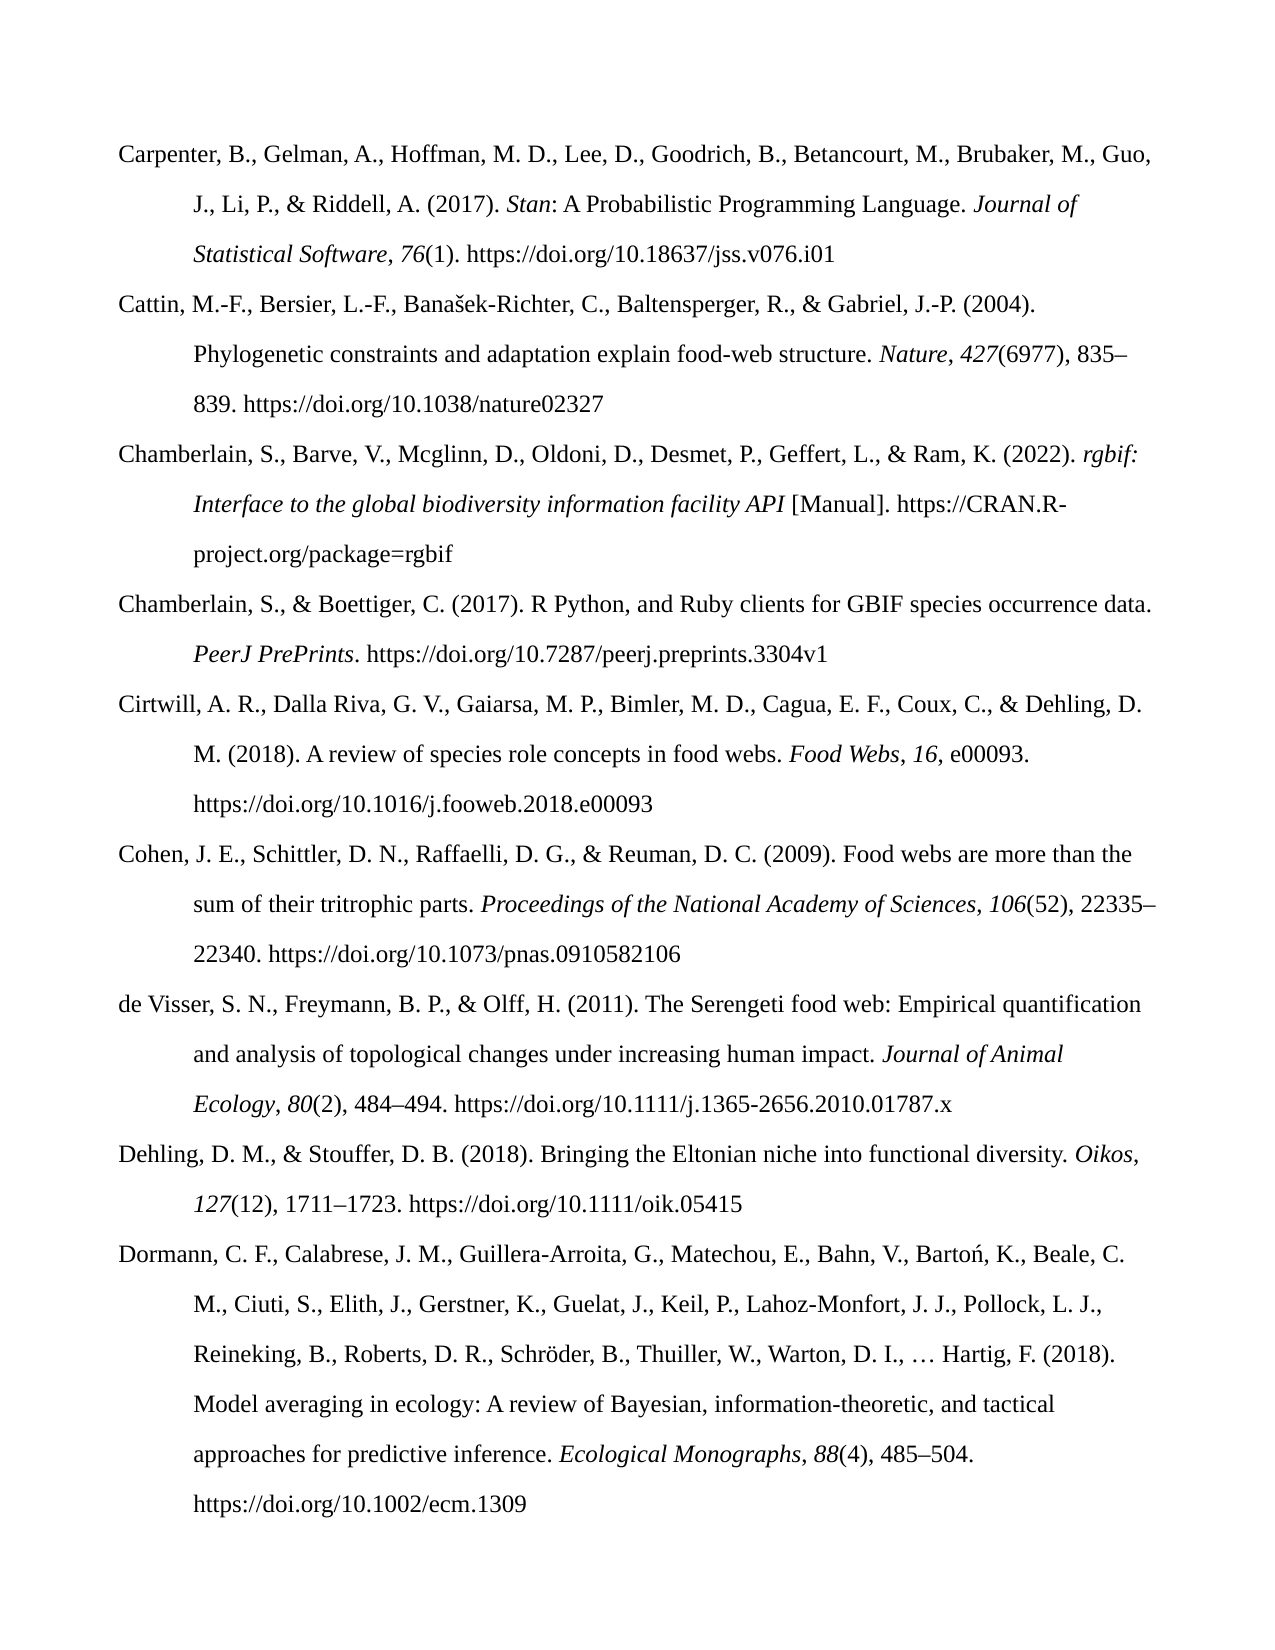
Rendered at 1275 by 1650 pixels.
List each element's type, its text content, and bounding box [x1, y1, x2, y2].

text Cattin, M.-F., Bersier, L.-F., Banašek-Richter, C., Baltensperger, R., & Gabriel, J.-P. (2004). Phylogenetic constraints and adaptation explain food-web structure. Nature, 427(6977), 835–839. https://doi.org/10.1038/nature02327 [118, 268, 1157, 418]
text Carpenter, B., Gelman, A., Hoffman, M. D., Lee, D., Goodrich, B., Betancourt, M., Brubaker, M., Guo, J., Li, P., & Riddell, A. (2017). Stan: A Probabilistic Programming Language. Journal of Statistical Software, 76(1). https://doi.org/10.18637/jss.v076.i01 [118, 118, 1157, 268]
text Chamberlain, S., Barve, V., Mcglinn, D., Oldoni, D., Desmet, P., Geffert, L., & Ram, K. (2022). rgbif: Interface to the global biodiversity information facility API [Manual]. https://CRAN.R-project.org/package=rgbif [118, 418, 1157, 568]
text Dehling, D. M., & Stouffer, D. B. (2018). Bringing the Eltonian niche into functional diversity. Oikos, 127(12), 1711–1723. https://doi.org/10.1111/oik.05415 [118, 1118, 1157, 1218]
text Cohen, J. E., Schittler, D. N., Raffaelli, D. G., & Reuman, D. C. (2009). Food webs are more than the sum of their tritrophic parts. Proceedings of the National Academy of Sciences, 106(52), 22335–22340. https://doi.org/10.1073/pnas.0910582106 [118, 818, 1157, 968]
text Chamberlain, S., & Boettiger, C. (2017). R Python, and Ruby clients for GBIF species occurrence data. PeerJ PrePrints. https://doi.org/10.7287/peerj.preprints.3304v1 [118, 568, 1157, 668]
text Dormann, C. F., Calabrese, J. M., Guillera-Arroita, G., Matechou, E., Bahn, V., Bartoń, K., Beale, C. M., Ciuti, S., Elith, J., Gerstner, K., Guelat, J., Keil, P., Lahoz-Monfort, J. J., Pollock, L. J., Reineking, B., Roberts, D. R., Schröder, B., Thuiller, W., Warton, D. I., … Hartig, F. (2018). Model averaging in ecology: A review of Bayesian, information-theoretic, and tactical approaches for predictive inference. Ecological Monographs, 88(4), 485–504. https://doi.org/10.1002/ecm.1309 [118, 1218, 1157, 1518]
text de Visser, S. N., Freymann, B. P., & Olff, H. (2011). The Serengeti food web: Empirical quantification and analysis of topological changes under increasing human impact. Journal of Animal Ecology, 80(2), 484–494. https://doi.org/10.1111/j.1365-2656.2010.01787.x [118, 968, 1157, 1118]
text Cirtwill, A. R., Dalla Riva, G. V., Gaiarsa, M. P., Bimler, M. D., Cagua, E. F., Coux, C., & Dehling, D. M. (2018). A review of species role concepts in food webs. Food Webs, 16, e00093. https://doi.org/10.1016/j.fooweb.2018.e00093 [118, 668, 1157, 818]
